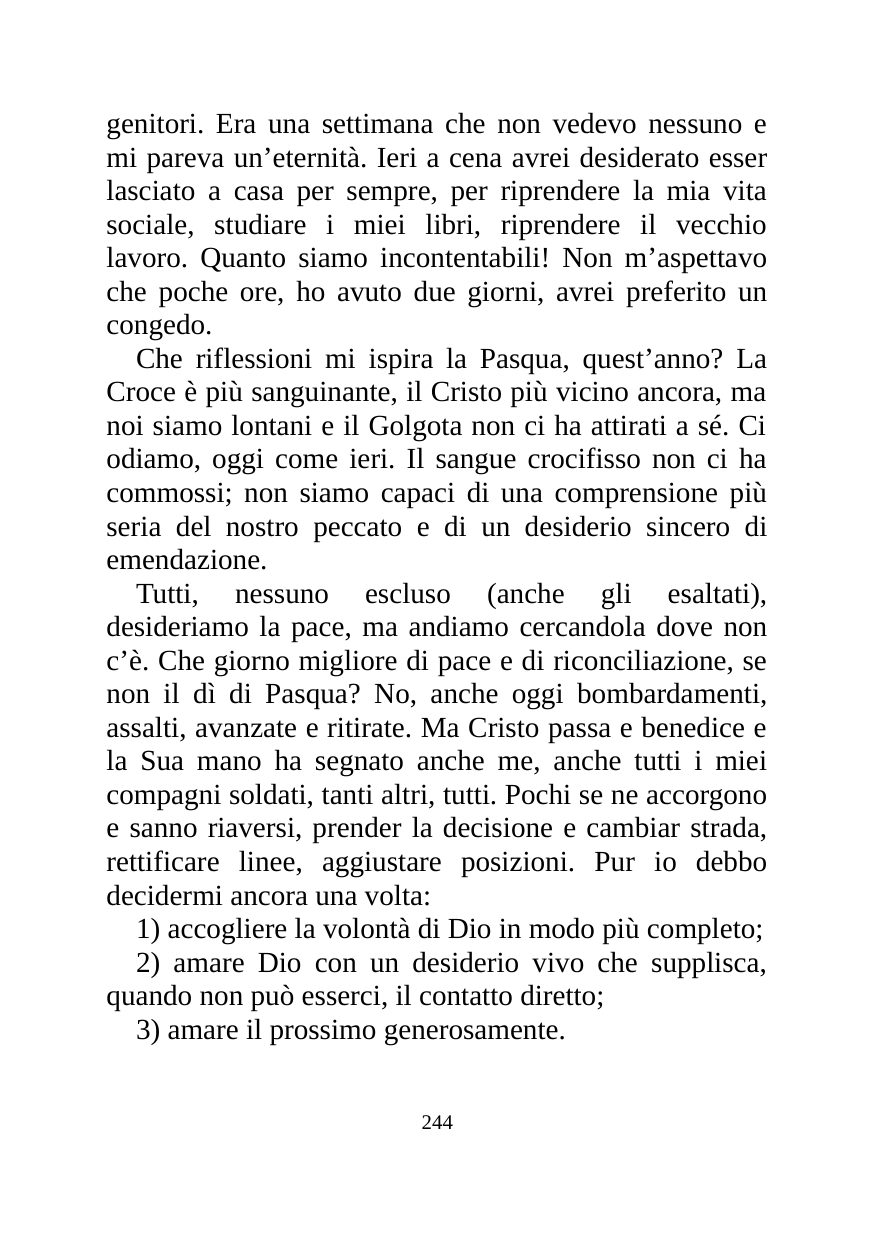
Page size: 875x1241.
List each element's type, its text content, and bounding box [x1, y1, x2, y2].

text Tutti, nessuno escluso (anche gli esaltati), desideriamo la pace, ma andiamo cercandola dove non c’è. Che giorno migliore di pace e di riconciliazione, se non il dì di Pasqua? No, anche oggi bombardamenti, assalti, avanzate e ritirate. Ma Cristo passa e benedice e la Sua mano ha segnato anche me, anche tutti i miei compagni soldati, tanti altri, tutti. Pochi se ne accorgono e sanno riaversi, prender la decisione e cambiar strada, rettificare linee, aggiustare posizioni. Pur io debbo decidermi ancora una volta: [106, 576, 768, 911]
text Che riflessioni mi ispira la Pasqua, quest’anno? La Croce è più sanguinante, il Cristo più vicino ancora, ma noi siamo lontani e il Golgota non ci ha attirati a sé. Ci odiamo, oggi come ieri. Il sangue crocifisso non ci ha commossi; non siamo capaci di una comprensione più seria del nostro peccato e di un desiderio sincero di emendazione. [106, 341, 768, 576]
text 2) amare Dio con un desiderio vivo che supplisca, quando non può esserci, il contatto diretto; [106, 945, 768, 1012]
text 1) accogliere la volontà di Dio in modo più completo; [106, 911, 768, 945]
text genitori. Era una settimana che non vedevo nessuno e mi pareva un’eternità. Ieri a cena avrei desiderato esser lasciato a casa per sempre, per riprendere la mia vita sociale, studiare i miei libri, riprendere il vecchio lavoro. Quanto siamo incontentabili! Non m’aspettavo che poche ore, ho avuto due giorni, avrei preferito un congedo. [106, 106, 768, 341]
text 3) amare il prossimo generosamente. [106, 1012, 768, 1045]
